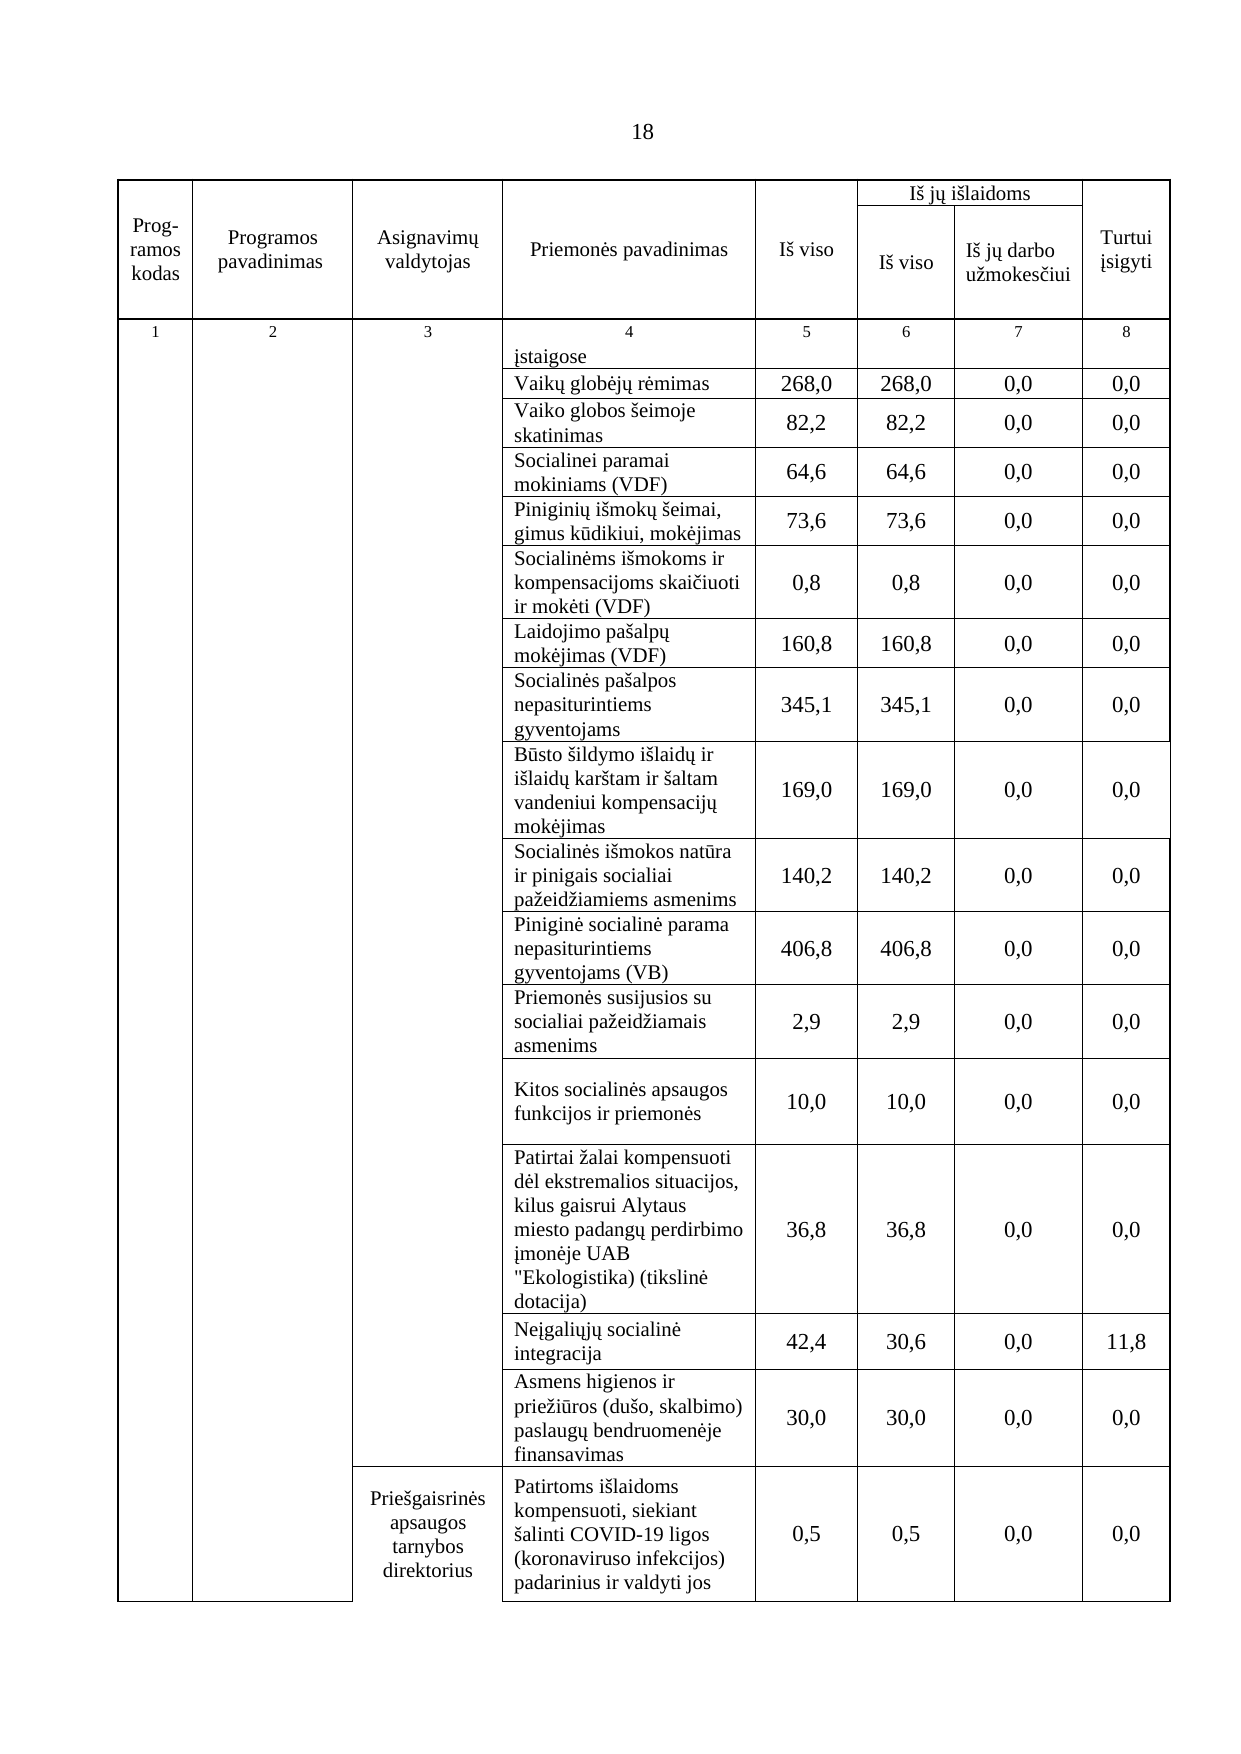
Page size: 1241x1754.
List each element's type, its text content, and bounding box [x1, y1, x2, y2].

table_header Programos pavadinimas [193, 181, 352, 318]
table_cell Socialinės pašalpos nepasiturintiems gyventojams [503, 668, 755, 741]
table_cell 36,8 [756, 1145, 857, 1313]
table_cell 169,0 [858, 742, 954, 838]
table_cell Priešgaisrinės apsaugos tarnybos direktorius [353, 1467, 502, 1601]
table_cell 0,0 [1083, 1059, 1169, 1144]
table_cell 73,6 [858, 497, 954, 545]
table_cell [955, 343, 1082, 368]
table_cell 42,4 [756, 1314, 857, 1368]
table_cell 0,0 [955, 742, 1082, 838]
table_cell 7 [955, 320, 1082, 343]
table_cell 0,0 [955, 619, 1082, 667]
table_cell 36,8 [858, 1145, 954, 1313]
table_cell 30,0 [858, 1370, 954, 1466]
table_cell 11,8 [1083, 1314, 1169, 1368]
table_cell 82,2 [858, 399, 954, 447]
table_cell 160,8 [858, 619, 954, 667]
table_cell 0,0 [1083, 1370, 1169, 1466]
table_cell 0,0 [1083, 839, 1169, 911]
table_cell 0,0 [955, 1059, 1082, 1144]
table_cell 0,0 [1083, 1467, 1169, 1601]
table_cell 0,0 [955, 1467, 1082, 1601]
table_cell 0,0 [955, 1145, 1082, 1313]
table_cell 0,5 [756, 1467, 857, 1601]
table_cell Iš jų darbo užmokesčiui [955, 206, 1082, 318]
table_cell 0,0 [955, 668, 1082, 741]
table_cell 1 [119, 320, 192, 343]
table_cell 10,0 [756, 1059, 857, 1144]
table_cell 2,9 [858, 985, 954, 1057]
table_cell 406,8 [756, 912, 857, 984]
table_cell Laidojimo pašalpų mokėjimas (VDF) [503, 619, 755, 667]
table_cell 6 [858, 320, 954, 343]
table_cell Neįgaliųjų socialinė integracija [503, 1314, 755, 1368]
table_cell Būsto šildymo išlaidų ir išlaidų karštam ir šaltam vandeniui kompensacijų mokėjimas [503, 742, 755, 838]
table_cell 0,0 [955, 546, 1082, 618]
table_cell 0,0 [1083, 985, 1169, 1057]
table_cell 2,9 [756, 985, 857, 1057]
table_cell 10,0 [858, 1059, 954, 1144]
table_cell 406,8 [858, 912, 954, 984]
table_cell 345,1 [756, 668, 857, 741]
table_cell Priemonės susijusios su socialiai pažeidžiamais asmenims [503, 985, 755, 1057]
table_cell 268,0 [756, 369, 857, 397]
table_cell Piniginė socialinė parama nepasiturintiems gyventojams (VB) [503, 912, 755, 984]
table_cell [756, 343, 857, 368]
table_cell 0,0 [955, 985, 1082, 1057]
table_cell Socialinėms išmokoms ir kompensacijoms skaičiuoti ir mokėti (VDF) [503, 546, 755, 618]
table_cell [119, 343, 192, 1601]
table_cell 8 [1083, 320, 1169, 343]
table_cell 0,0 [1083, 912, 1169, 984]
table_cell 3 [353, 320, 502, 343]
table_cell 0,0 [1083, 1145, 1169, 1313]
table_cell 0,0 [1083, 497, 1169, 545]
table_cell 0,0 [955, 448, 1082, 496]
table_cell Piniginių išmokų šeimai, gimus kūdikiui, mokėjimas [503, 497, 755, 545]
table_cell 0,0 [1083, 448, 1169, 496]
table_cell Patirtoms išlaidoms kompensuoti, siekiant šalinti COVID-19 ligos (koronaviruso infekcijos) padarinius ir valdyti jos [503, 1467, 755, 1601]
table_header Turtui įsigyti [1083, 181, 1169, 318]
table_cell 0,0 [955, 369, 1082, 397]
table_cell 4 [503, 320, 755, 343]
table_cell 169,0 [756, 742, 857, 838]
table_cell Socialinei paramai mokiniams (VDF) [503, 448, 755, 496]
table_cell 0,5 [858, 1467, 954, 1601]
table_cell 0,0 [955, 497, 1082, 545]
table_cell 2 [193, 320, 352, 343]
table_cell Vaiko globos šeimoje skatinimas [503, 399, 755, 447]
table_cell 0,0 [955, 399, 1082, 447]
table_cell 140,2 [756, 839, 857, 911]
table_cell 0,0 [955, 912, 1082, 984]
table_cell 0,0 [1083, 668, 1169, 741]
table_cell Vaikų globėjų rėmimas [503, 369, 755, 397]
table_header Priemonės pavadinimas [503, 181, 755, 318]
table_cell 140,2 [858, 839, 954, 911]
table_cell 268,0 [858, 369, 954, 397]
table_cell 0,0 [955, 1370, 1082, 1466]
table_cell 345,1 [858, 668, 954, 741]
table_cell 30,6 [858, 1314, 954, 1368]
table_cell Iš viso [858, 206, 954, 318]
table_cell Socialinės išmokos natūra ir pinigais socialiai pažeidžiamiems asmenims [503, 839, 755, 911]
table_cell 0,0 [955, 839, 1082, 911]
table_cell [193, 343, 352, 1601]
table_cell 0,0 [1083, 369, 1169, 397]
table_cell [1083, 343, 1169, 368]
table_cell 0,0 [1083, 546, 1169, 618]
table_cell 0,8 [858, 546, 954, 618]
table_cell 0,0 [1083, 399, 1169, 447]
table_cell 0,0 [1083, 742, 1170, 838]
table_cell 73,6 [756, 497, 857, 545]
table_cell [858, 343, 954, 368]
table_cell Kitos socialinės apsaugos funkcijos ir priemonės [503, 1059, 755, 1144]
table_cell 0,0 [1083, 619, 1169, 667]
table_cell 64,6 [756, 448, 857, 496]
table_cell 5 [756, 320, 857, 343]
table_cell Patirtai žalai kompensuoti dėl ekstremalios situacijos, kilus gaisrui Alytaus miesto padangų perdirbimo įmonėje UAB "Ekologistika) (tikslinė dotacija) [503, 1145, 755, 1313]
table_cell 64,6 [858, 448, 954, 496]
table_cell 30,0 [756, 1370, 857, 1466]
table_cell 0,0 [955, 1314, 1082, 1368]
table_header Iš viso [756, 181, 857, 318]
table_header Asignavimų valdytojas [353, 181, 502, 318]
table_cell 0,8 [756, 546, 857, 618]
table_cell Asmens higienos ir priežiūros (dušo, skalbimo) paslaugų bendruomenėje finansavimas [503, 1370, 755, 1466]
table_cell 160,8 [756, 619, 857, 667]
table_cell [353, 343, 502, 1466]
table_cell įstaigose [503, 343, 755, 368]
table_header Prog-ramos kodas [119, 181, 192, 318]
table_cell 82,2 [756, 399, 857, 447]
table_header Iš jų išlaidoms [858, 181, 1082, 205]
